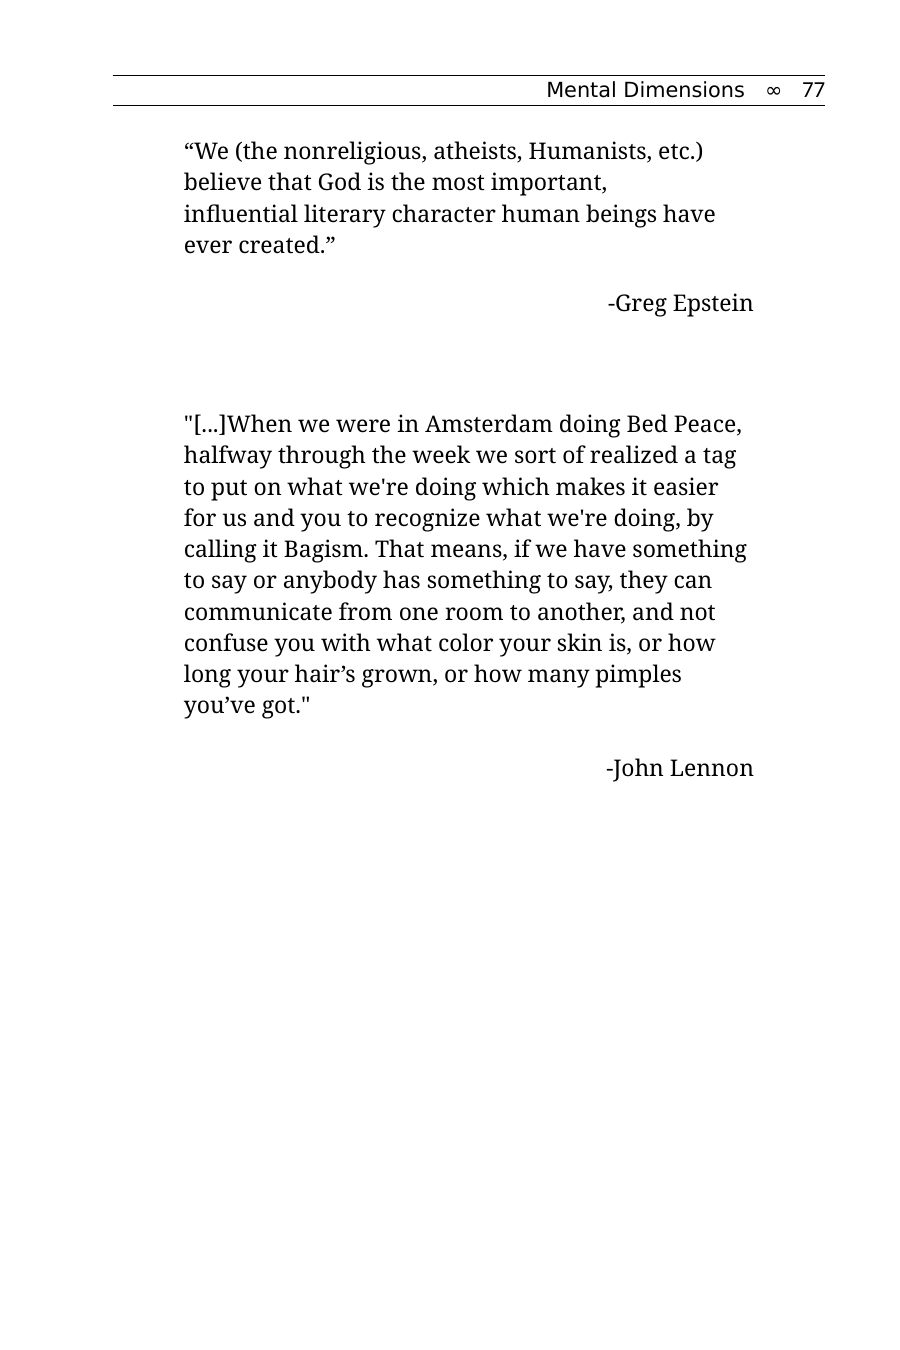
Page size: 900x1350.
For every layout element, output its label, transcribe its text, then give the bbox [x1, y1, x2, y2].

table_header “We (the nonreligious, atheists, Humanists, etc.) believe that God is the most important, influential literary character human beings have ever created.” -Greg Epstein "[...]When we were in Amsterdam doing Bed Peace, halfway through the week we sort of realized a tag to put on what we're doing which makes it easier for us and you to recognize what we're doing, by calling it Bagism. That means, if we have something to say or anybody has something to say, they can communicate from one room to another, and not confuse you with what color your skin is, or how long your hair’s grown, or how many pimples you’ve got." -John Lennon [184, 135, 754, 836]
